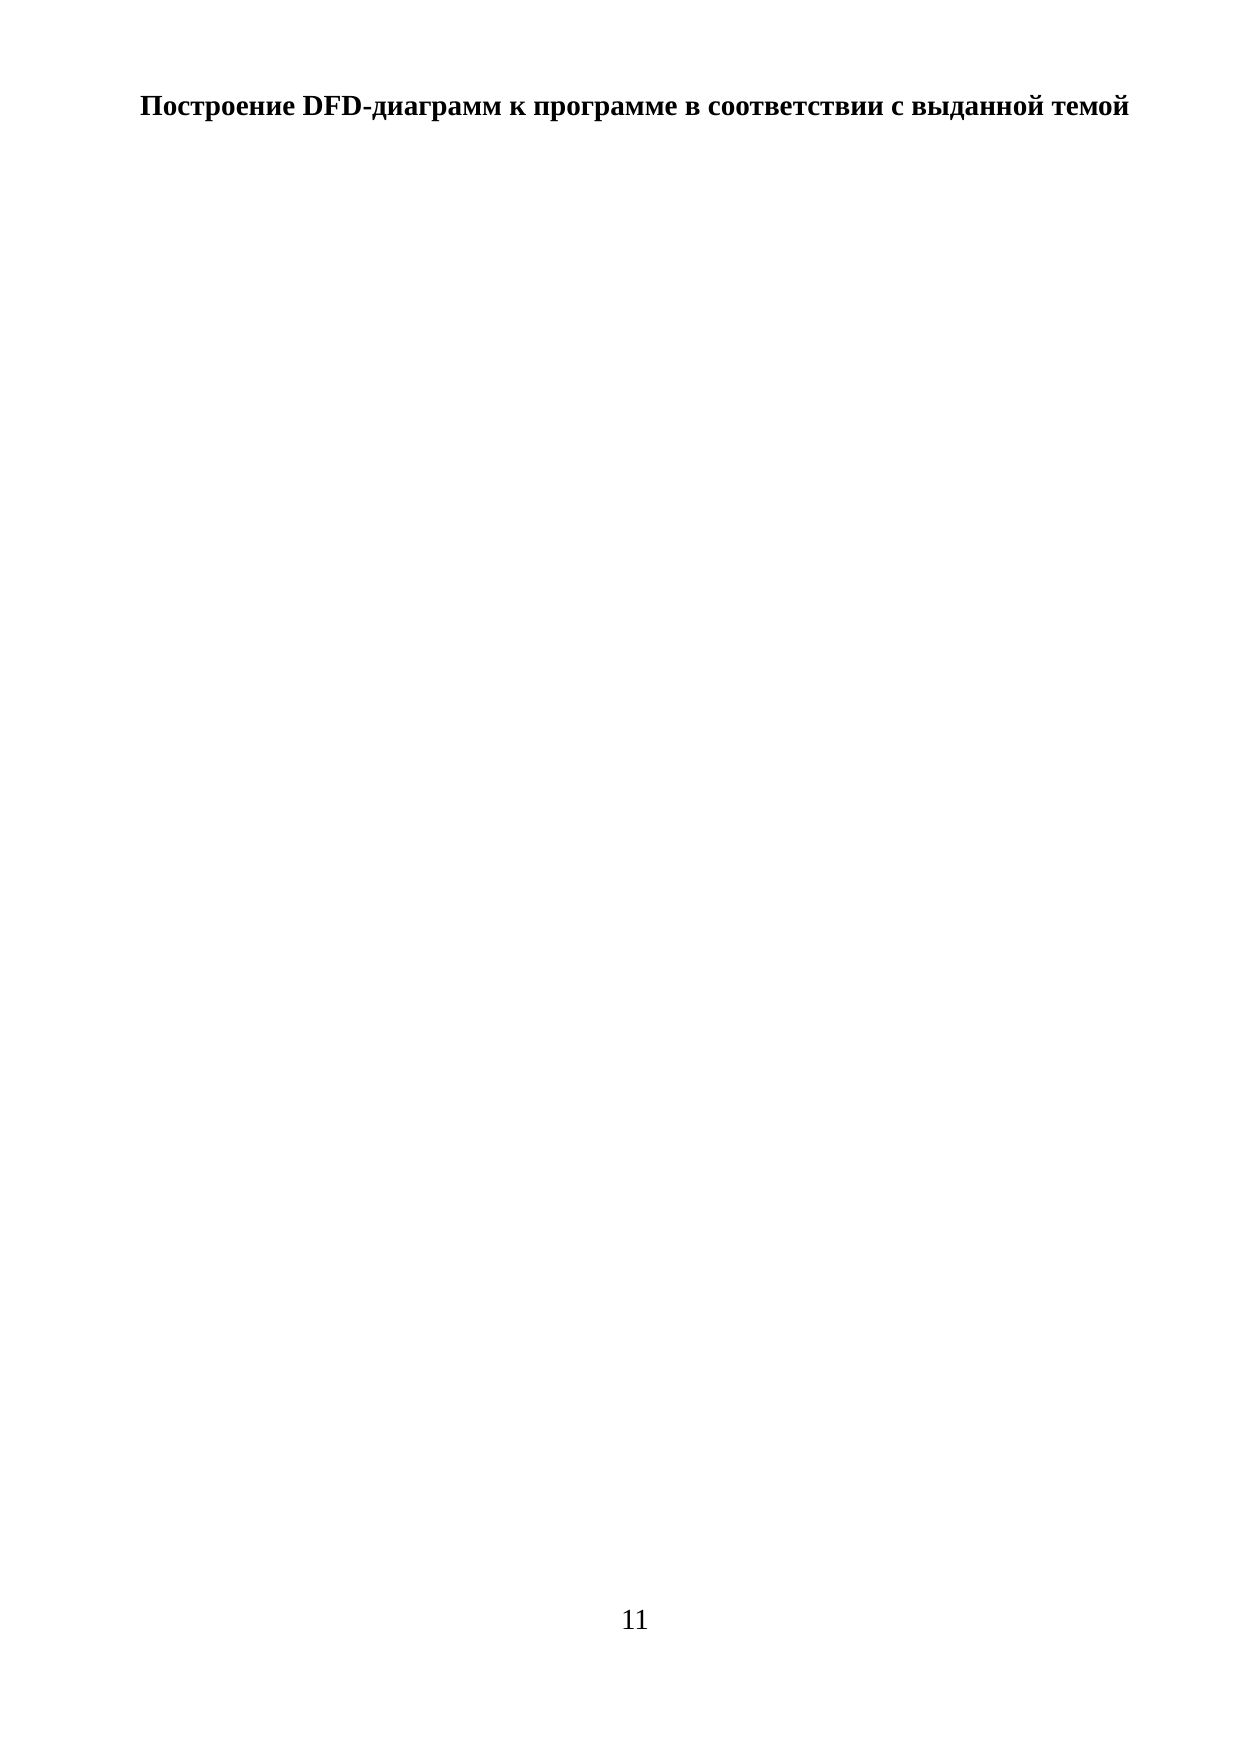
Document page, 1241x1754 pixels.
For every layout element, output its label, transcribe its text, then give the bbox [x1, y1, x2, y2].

subtitle Построение DFD-диаграмм к программе в соответствии с выданной темой [118, 88, 1152, 122]
